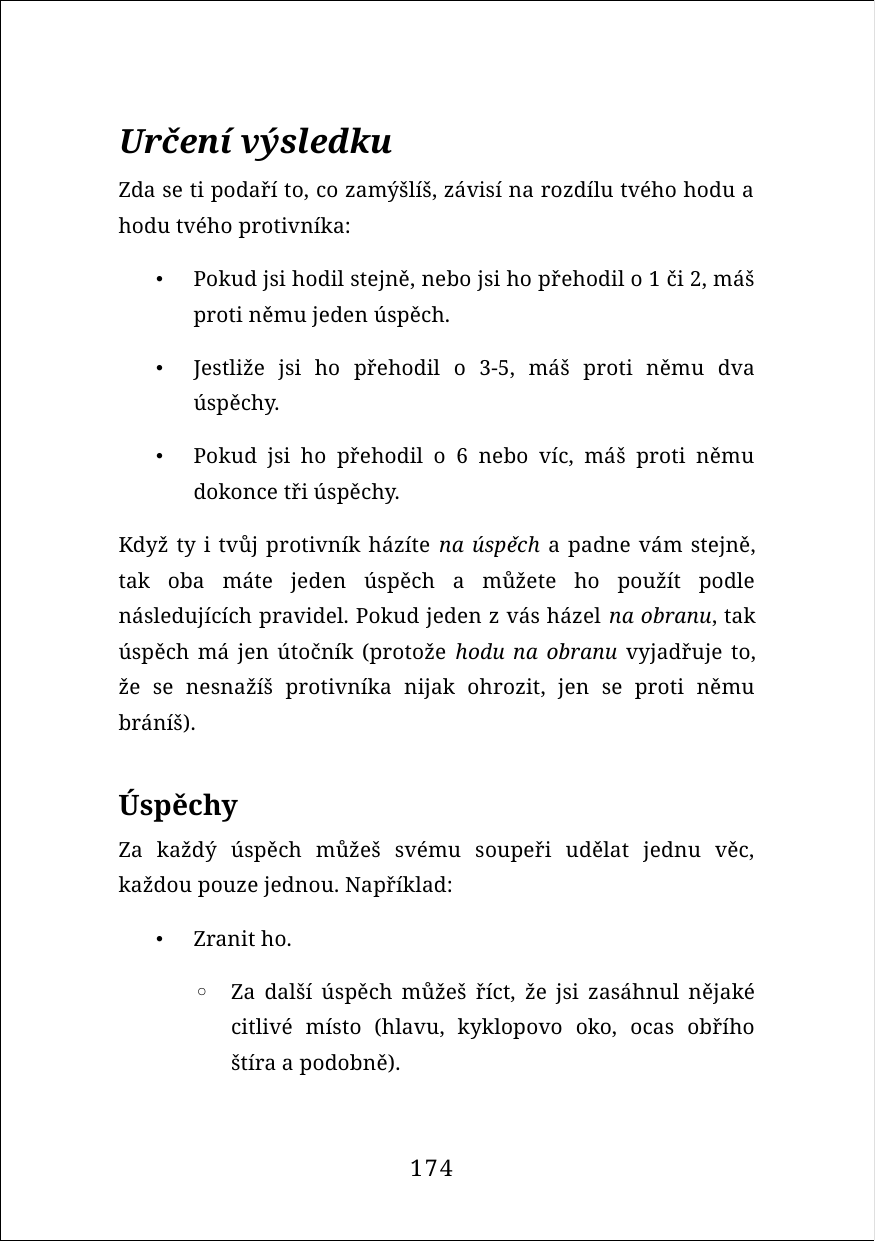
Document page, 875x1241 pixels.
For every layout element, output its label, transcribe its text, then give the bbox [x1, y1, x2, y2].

list Jestliže jsi ho přehodil o 3-5, máš proti němu dva úspěchy. [156, 353, 756, 417]
text Zda se ti podaří to, co zamýšlíš, závisí na rozdílu tvého hodu a hodu tvého protivníka: [118, 175, 756, 239]
text Když ty i tvůj protivník házíte na úspěch a padne vám stejně, tak oba máte jeden úspěch a můžete ho použít podle následujících pravidel. Pokud jeden z vás házel na obranu, tak úspěch má jen útočník (protože hodu na obranu vyjadřuje to, že se nesnažíš protivníka nijak ohrozit, jen se proti němu bráníš). [118, 530, 756, 736]
subtitle Úspěchy [118, 785, 756, 823]
list Pokud jsi ho přehodil o 6 nebo víc, máš proti němu dokonce tři úspěchy. [156, 442, 756, 506]
list Zranit ho. [156, 924, 756, 952]
subtitle Určení výsledku [118, 118, 756, 164]
text Za každý úspěch můžeš svému soupeři udělat jednu věc, každou pouze jednou. Například: [118, 835, 756, 899]
list Pokud jsi hodil stejně, nebo jsi ho přehodil o 1 či 2, máš proti němu jeden úspěch. [156, 264, 756, 328]
list Za další úspěch můžeš říct, že jsi zasáhnul nějaké citlivé místo (hlavu, kyklopovo oko, ocas obřího štíra a podobně). [193, 977, 756, 1076]
